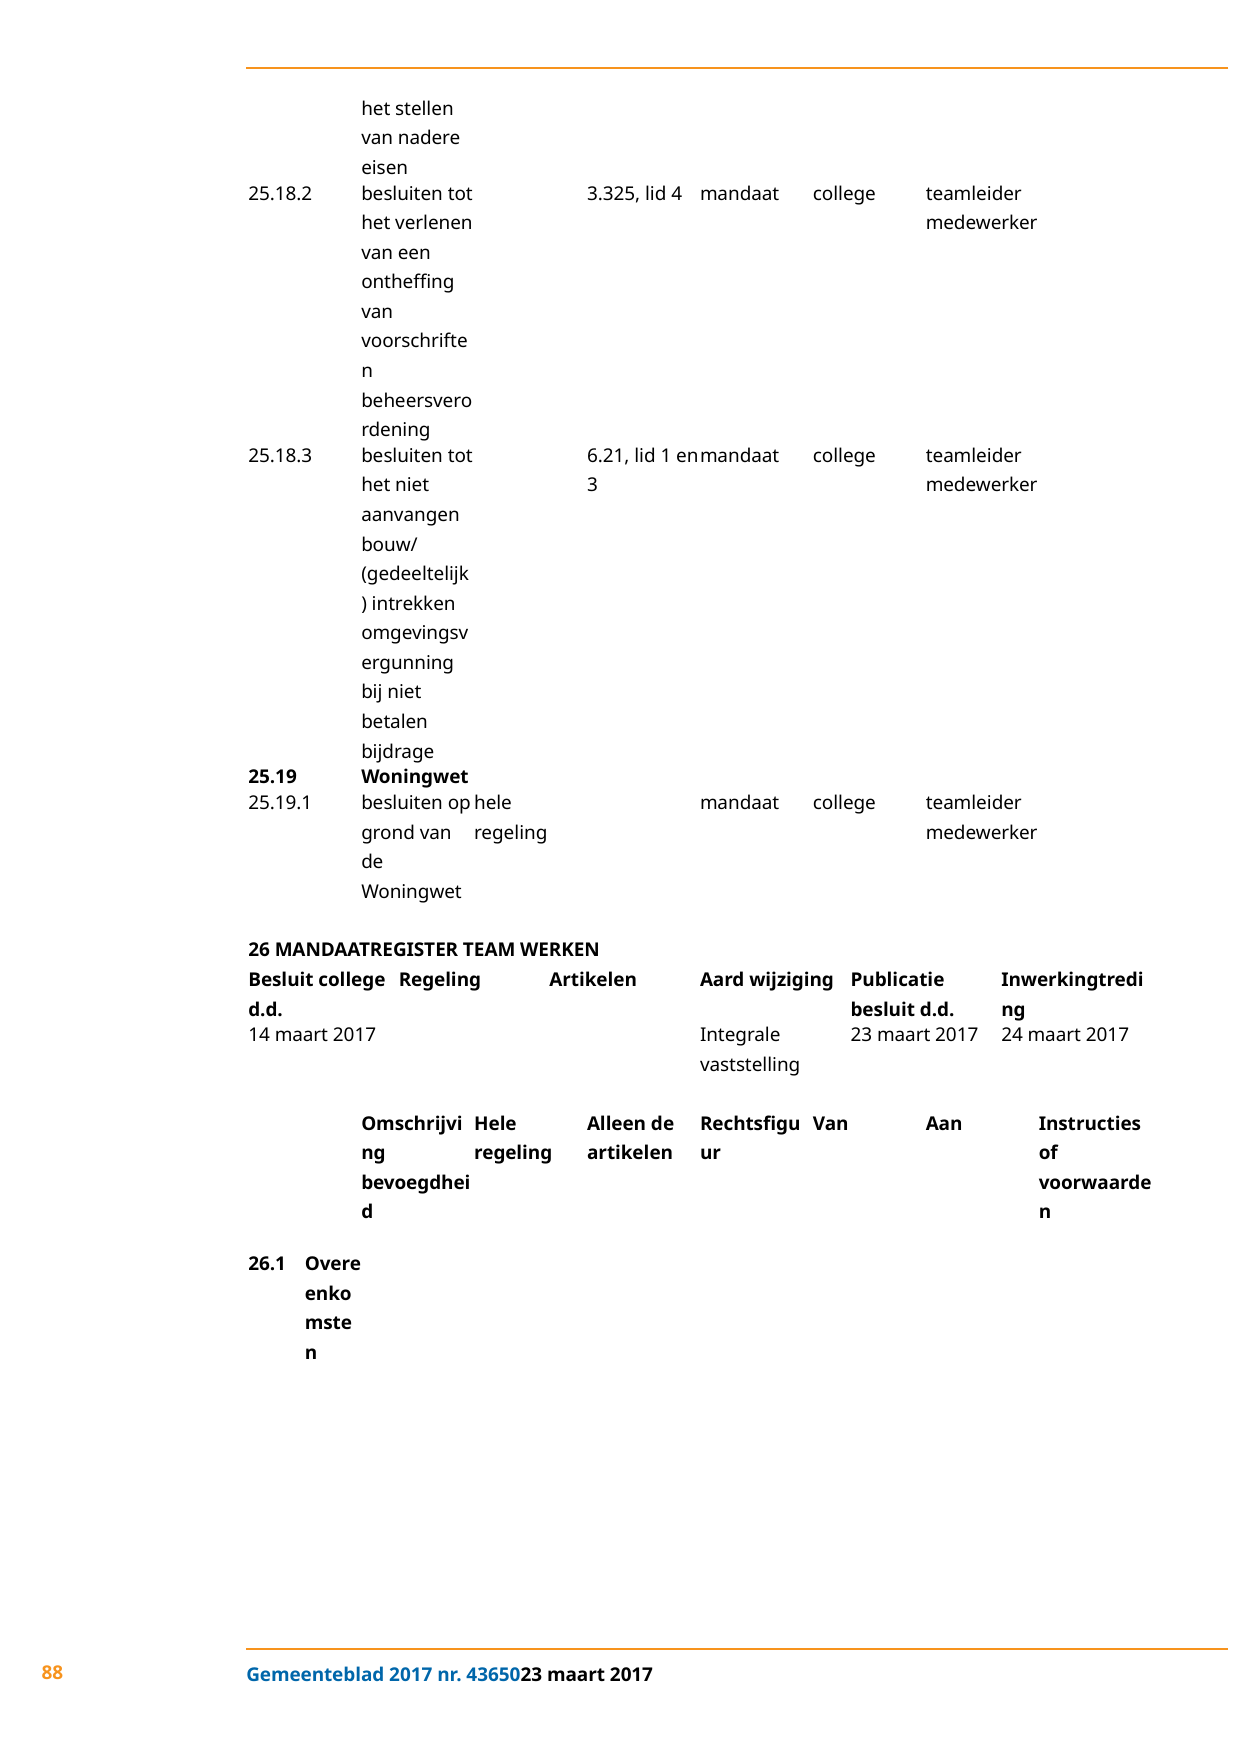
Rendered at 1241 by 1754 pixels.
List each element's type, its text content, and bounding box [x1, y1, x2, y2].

table_cell 25.19.1 [248, 789, 361, 904]
table_cell teamleider medewerker [926, 180, 1038, 442]
table_header [248, 1110, 361, 1224]
table_header Van [813, 1110, 926, 1224]
table_cell mandaat [700, 789, 813, 904]
table_cell 24 maart 2017 [1001, 1022, 1152, 1077]
table_header Regeling [399, 966, 549, 1022]
table_cell [248, 95, 361, 180]
table_cell teamleider medewerker [926, 442, 1038, 764]
table_header Publicatie besluit d.d. [850, 966, 1001, 1022]
table_cell 25.18.2 [248, 180, 361, 442]
table_cell 25.18.3 [248, 442, 361, 764]
table_cell college [813, 180, 926, 442]
table_cell [1039, 789, 1152, 904]
table_cell 6.21, lid 1 en 3 [587, 442, 700, 764]
table_cell [1039, 442, 1152, 764]
table_cell [1039, 95, 1152, 180]
table_cell 23 maart 2017 [850, 1022, 1001, 1077]
table_cell [587, 789, 700, 904]
table_header Aan [926, 1110, 1038, 1224]
table_header Hele regeling [474, 1110, 587, 1224]
table_cell mandaat [700, 180, 813, 442]
table_cell [1039, 180, 1152, 442]
table_header Artikelen [549, 966, 700, 1022]
table_cell 14 maart 2017 [248, 1022, 398, 1077]
table_header Overeenkomsten [305, 1250, 361, 1364]
table_cell het stellen van nadere eisen [361, 95, 474, 180]
table_cell college [813, 442, 926, 764]
table_header Rechtsfiguur [700, 1110, 813, 1224]
table_cell [700, 95, 813, 180]
table_header Alleen de artikelen [587, 1110, 700, 1224]
table_cell [474, 95, 587, 180]
table_cell 25.19 [248, 764, 361, 789]
table_cell [549, 1022, 700, 1077]
table_header Omschrijving bevoegdheid [361, 1110, 474, 1224]
table_header Inwerkingtreding [1001, 966, 1152, 1022]
table_cell [474, 442, 587, 764]
table_cell besluiten op grond van de Woningwet [361, 789, 474, 904]
text 26 MANDAATREGISTER TEAM WERKEN [248, 937, 1152, 962]
table_header Aard wijziging [700, 966, 850, 1022]
table_cell Woningwet [361, 764, 474, 789]
table_cell [926, 95, 1038, 180]
table_cell [474, 180, 587, 442]
table_header Besluit college d.d. [248, 966, 398, 1022]
table_cell teamleider medewerker [926, 789, 1038, 904]
table_cell [587, 95, 700, 180]
table_cell hele regeling [474, 789, 587, 904]
table_cell besluiten tot het niet aanvangen bouw/ (gedeeltelijk) intrekken omgevingsvergunning bij niet betalen bijdrage [361, 442, 474, 764]
picture [41, 47, 231, 172]
table_header 26.1 [248, 1250, 304, 1364]
table_cell 3.325, lid 4 [587, 180, 700, 442]
table_cell mandaat [700, 442, 813, 764]
table_cell [399, 1022, 549, 1077]
table_cell besluiten tot het verlenen van een ontheffing van voorschriften beheersverordening [361, 180, 474, 442]
table_header Instructies of voorwaarden [1039, 1110, 1152, 1224]
table_cell Integrale vaststelling [700, 1022, 850, 1077]
table_cell [248, 1224, 361, 1250]
table_cell college [813, 789, 926, 904]
table_cell [813, 95, 926, 180]
